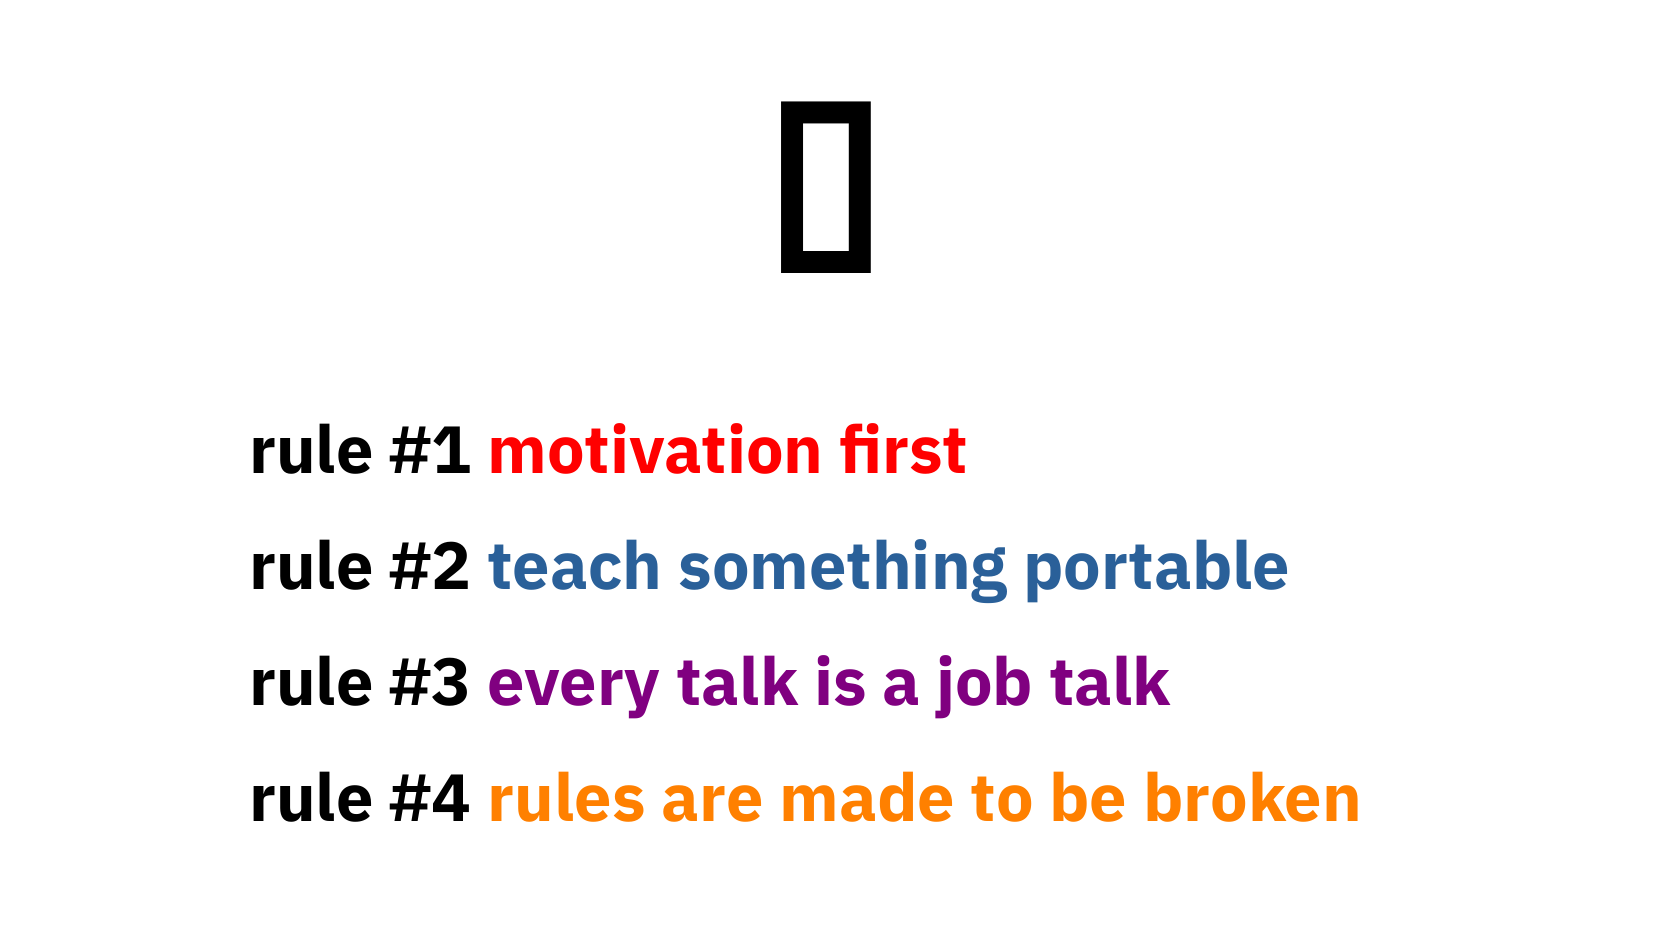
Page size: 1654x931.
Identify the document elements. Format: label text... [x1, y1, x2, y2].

list rule #1 motivation first rule #2 teach something portable rule #3 every talk is a job talk rule #4 rules are made to be broken [249, 404, 1405, 931]
title 🤗 [82, 48, 1571, 335]
